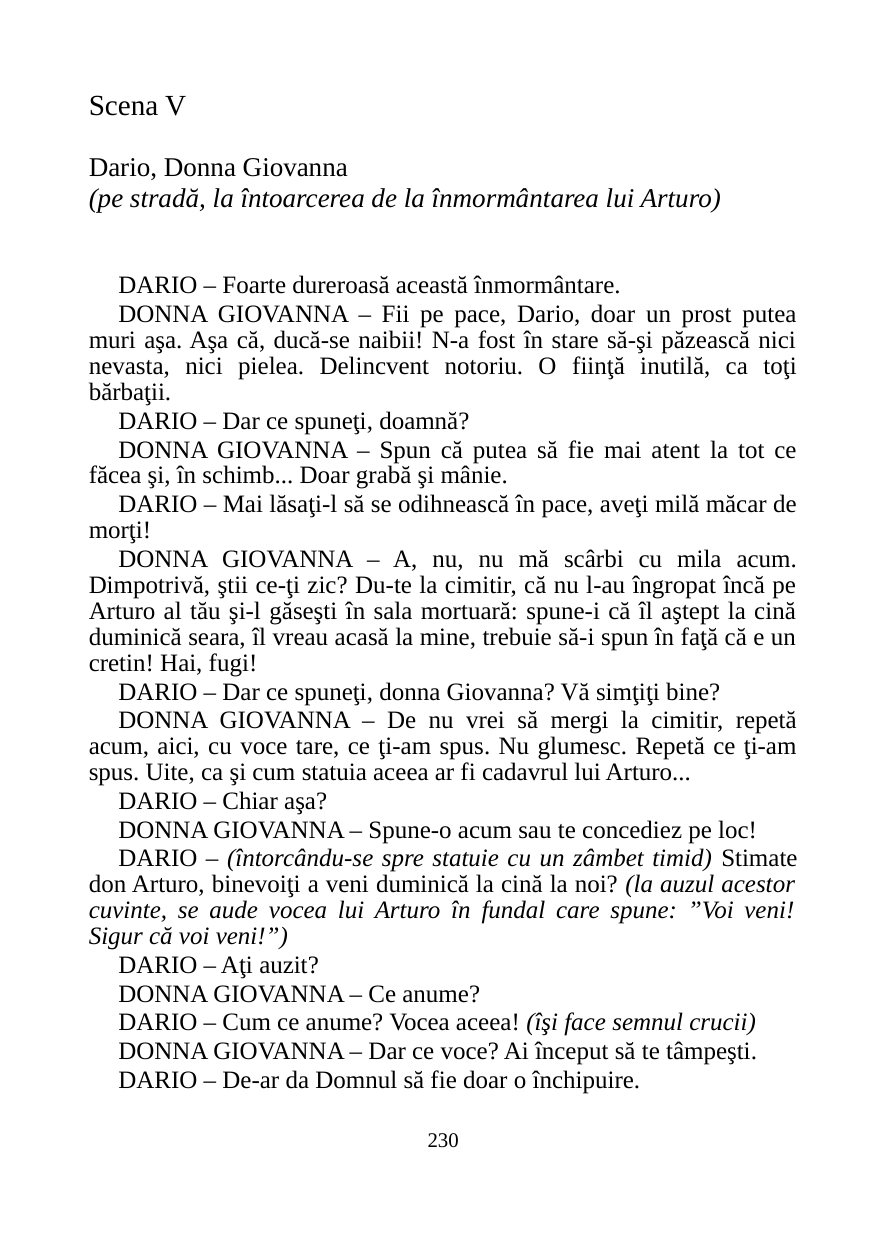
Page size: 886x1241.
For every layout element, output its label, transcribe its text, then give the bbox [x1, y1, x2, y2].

text DARIO – Aţi auzit? [88, 950, 797, 979]
text DONNA GIOVANNA – De nu vrei să mergi la cimitir, repetă acum, aici, cu voce tare, ce ţi-am spus. Nu glumesc. Repetă ce ţi-am spus. Uite, ca şi cum statuia aceea ar fi cadavrul lui Arturo... [88, 705, 797, 786]
text DARIO – Mai lăsaţi-l să se odihnească în pace, aveţi milă măcar de morţi! [88, 489, 797, 544]
text DARIO – (întorcându-se spre statuie cu un zâmbet timid) Stimate don Arturo, binevoiţi a veni duminică la cină la noi? (la auzul acestor cuvinte, se aude vocea lui Arturo în fundal care spune: ”Voi veni! Sigur că voi veni!”) [88, 843, 797, 950]
text DONNA GIOVANNA – Ce anume? [88, 979, 797, 1007]
text DONNA GIOVANNA – Spune-o acum sau te concediez pe loc! [88, 815, 797, 843]
text DONNA GIOVANNA – Fii pe pace, Dario, doar un prost putea muri aşa. Aşa că, ducă-se naibii! N-a fost în stare să-şi păzească nici nevasta, nici pielea. Delincvent notoriu. O fiinţă inutilă, ca toţi bărbaţii. [88, 299, 797, 406]
text DONNA GIOVANNA – A, nu, nu mă scârbi cu mila acum. Dimpotrivă, ştii ce-ţi zic? Du-te la cimitir, că nu l-au îngropat încă pe Arturo al tău şi-l găseşti în sala mortuară: spune-i că îl aştept la cină duminică seara, îl vreau acasă la mine, trebuie să-i spun în faţă că e un cretin! Hai, fugi! [88, 544, 797, 677]
text DARIO – Dar ce spuneţi, donna Giovanna? Vă simţiţi bine? [88, 677, 797, 705]
text Dario, Donna Giovanna [88, 151, 797, 182]
text DARIO – Dar ce spuneţi, doamnă? [88, 406, 797, 435]
text DARIO – Cum ce anume? Vocea aceea! (îşi face semnul crucii) [88, 1007, 797, 1036]
text Scena V [88, 88, 797, 122]
text DARIO – Chiar aşa? [88, 786, 797, 815]
text DARIO – De-ar da Domnul să fie doar o închipuire. [88, 1065, 797, 1094]
text (pe stradă, la întoarcerea de la înmormântarea lui Arturo) [88, 182, 797, 213]
text DARIO – Foarte dureroasă această înmormântare. [88, 271, 797, 299]
text DONNA GIOVANNA – Spun că putea să fie mai atent la tot ce făcea şi, în schimb... Doar grabă şi mânie. [88, 435, 797, 489]
text DONNA GIOVANNA – Dar ce voce? Ai început să te tâmpeşti. [88, 1036, 797, 1065]
